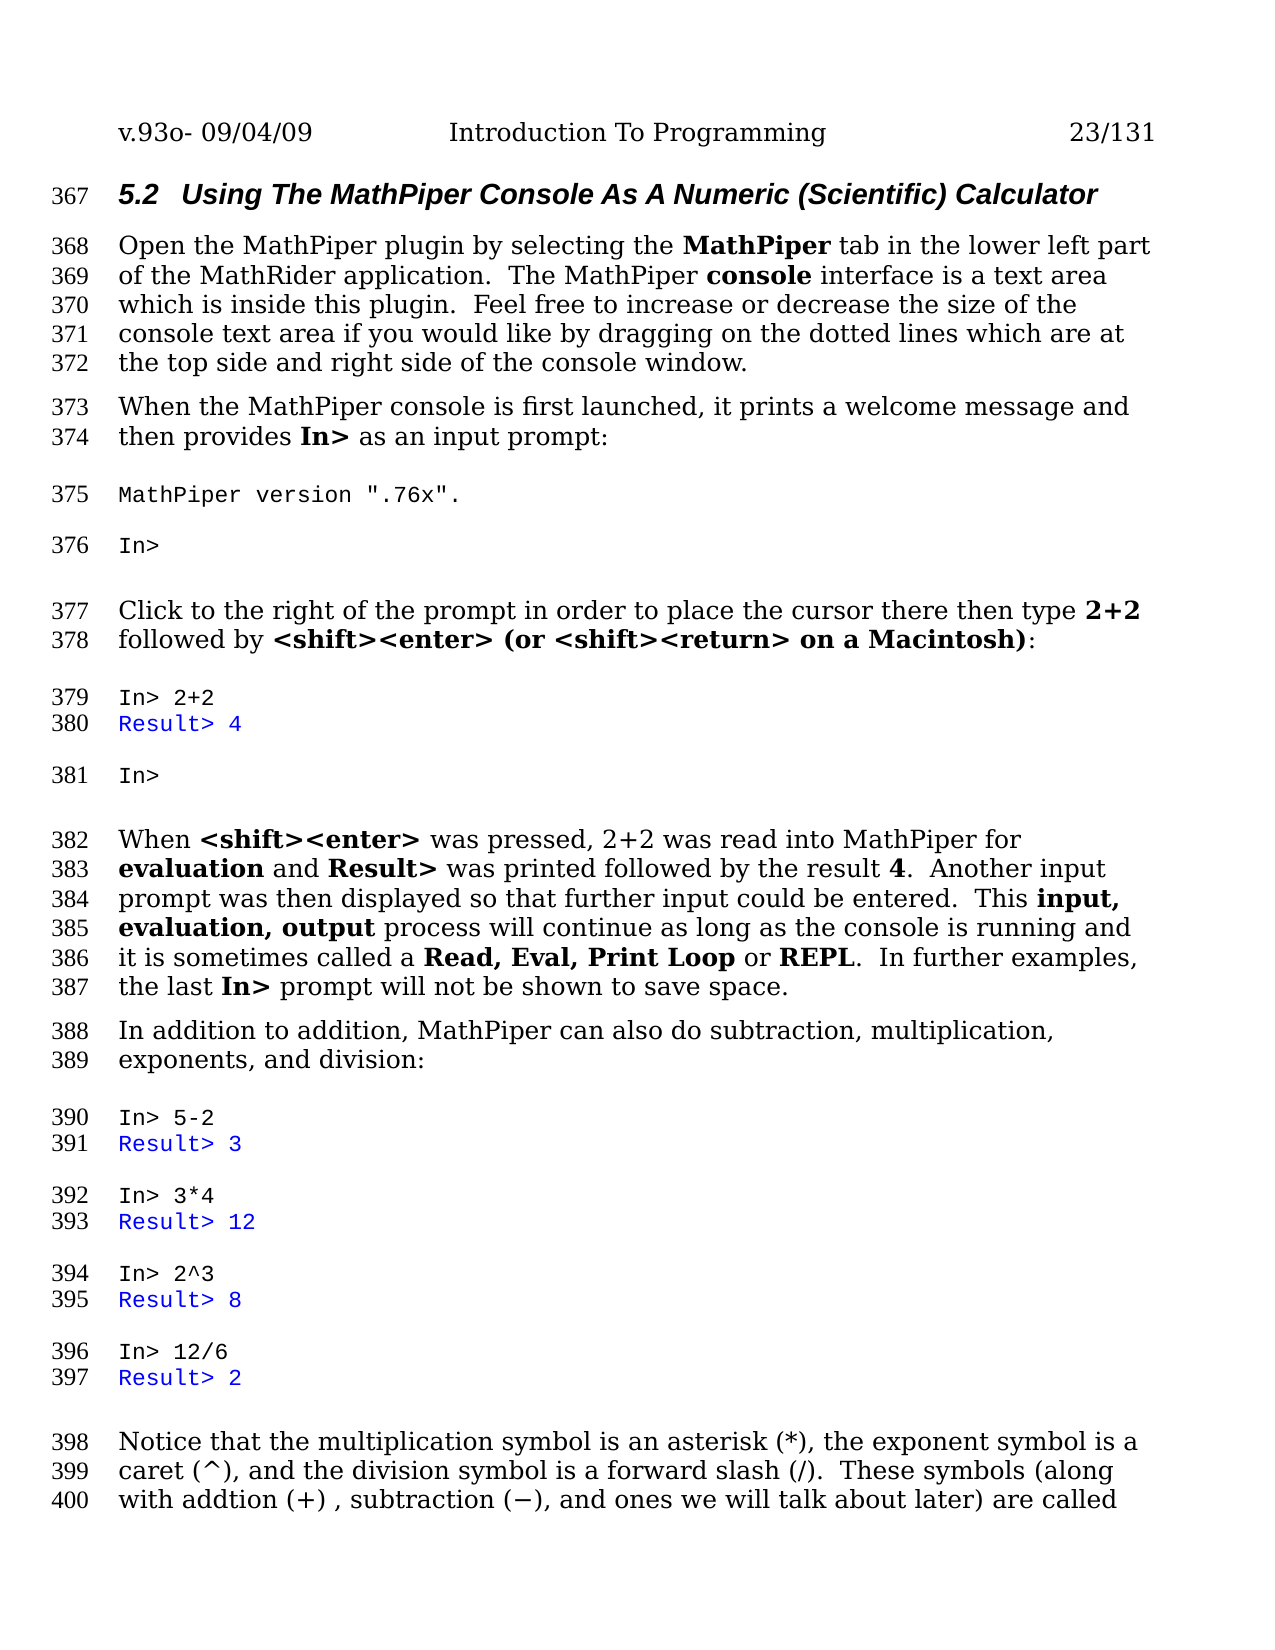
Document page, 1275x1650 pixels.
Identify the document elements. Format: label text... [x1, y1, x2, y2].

text MathPiper version ".76x". [118, 483, 1157, 509]
text In> 2^3 [118, 1262, 1157, 1288]
text In> 3*4 [118, 1184, 1157, 1210]
subtitle Using The MathPiper Console As A Numeric (Scientific) Calculator [118, 177, 1157, 210]
text Notice that the multiplication symbol is an asterisk (*), the exponent symbol is a caret (^), and the division symbol is a forward slash (/). These symbols (along with addtion (+) , subtraction (−), and ones we will talk about later) are called [118, 1427, 1157, 1514]
text In> [118, 535, 1157, 561]
text In> 5-2 [118, 1107, 1157, 1133]
text When the MathPiper console is first launched, it prints a welcome message and then provides In> as an input prompt: [118, 392, 1157, 451]
text In> 2+2 [118, 686, 1157, 712]
text In addition to addition, MathPiper can also do subtraction, multiplication, exponents, and division: [118, 1016, 1157, 1075]
text Open the MathPiper plugin by selecting the MathPiper tab in the lower left part of the MathRider application. The MathPiper console interface is a text area which is inside this plugin. Feel free to increase or decrease the size of the console text area if you would like by dragging on the dotted lines which are at the top side and right side of the console window. [118, 231, 1157, 377]
text Result> 4 [118, 712, 1157, 738]
text Result> 12 [118, 1210, 1157, 1236]
text In> [118, 764, 1157, 790]
text Result> 8 [118, 1288, 1157, 1314]
text Click to the right of the prompt in order to place the cursor there then type 2+2 followed by <shift><enter> (or <shift><return> on a Macintosh): [118, 596, 1157, 654]
text When <shift><enter> was pressed, 2+2 was read into MathPiper for evaluation and Result> was printed followed by the result 4. Another input prompt was then displayed so that further input could be entered. This input, evaluation, output process will continue as long as the console is running and it is sometimes called a Read, Eval, Print Loop or REPL. In further examples, the last In> prompt will not be shown to save space. [118, 825, 1157, 1001]
text In> 12/6 [118, 1340, 1157, 1366]
text Result> 3 [118, 1133, 1157, 1158]
text Result> 2 [118, 1366, 1157, 1392]
